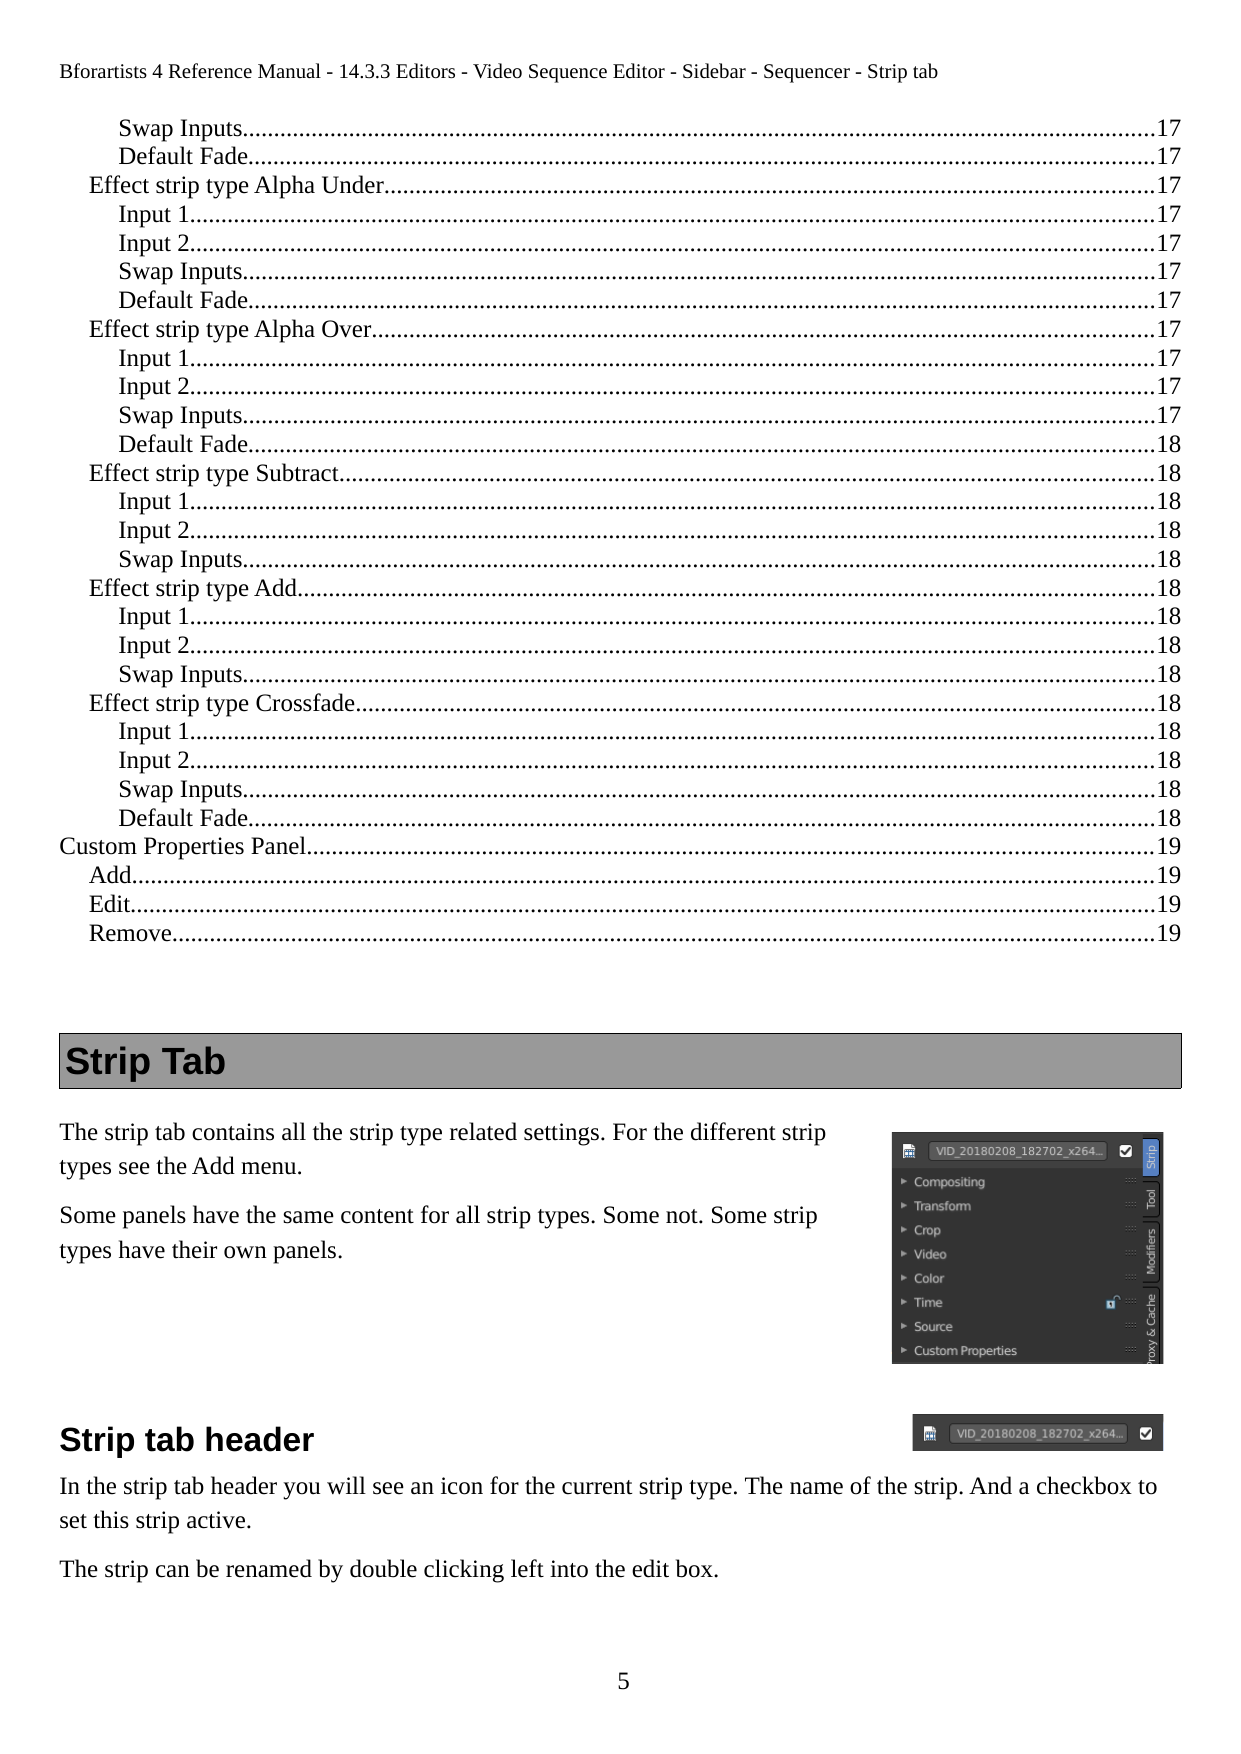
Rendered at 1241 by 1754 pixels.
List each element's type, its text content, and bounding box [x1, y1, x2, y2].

text The strip tab contains all the strip type related settings. For the different strip types see the Add menu. [59, 1117, 1181, 1180]
text Effect strip type Alpha Under 17 [88, 170, 1181, 199]
text Input 2 18 [118, 630, 1181, 659]
text Default Fade 17 [118, 285, 1181, 314]
subtitle Strip tab header [59, 1419, 1181, 1458]
text Effect strip type Subtract 18 [88, 458, 1181, 486]
text Input 2 18 [118, 515, 1181, 544]
picture [891, 1132, 1164, 1364]
text Swap Inputs 17 [118, 113, 1181, 141]
text Swap Inputs 17 [118, 256, 1181, 285]
text Effect strip type Add 18 [88, 573, 1181, 601]
text Add 19 [88, 860, 1181, 889]
text In the strip tab header you will see an icon for the current strip type. The name of the strip. And a checkbox to set this strip active. [59, 1471, 1181, 1534]
text Default Fade 17 [118, 141, 1181, 170]
text Input 2 17 [118, 228, 1181, 256]
text Swap Inputs 18 [118, 659, 1181, 688]
text Input 1 18 [118, 716, 1181, 745]
text Swap Inputs 17 [118, 400, 1181, 429]
text Input 2 18 [118, 745, 1181, 774]
text Some panels have the same content for all strip types. Some not. Some strip types have their own panels. [59, 1200, 891, 1263]
picture [912, 1414, 1164, 1451]
text Input 1 17 [118, 199, 1181, 228]
text Edit 19 [88, 889, 1181, 918]
text Input 1 18 [118, 486, 1181, 515]
text Swap Inputs 18 [118, 544, 1181, 573]
text Effect strip type Crossfade 18 [88, 688, 1181, 716]
text Effect strip type Alpha Over 17 [88, 314, 1181, 343]
text Input 2 17 [118, 371, 1181, 400]
text Input 1 17 [118, 343, 1181, 371]
table_header Strip Tab [60, 1034, 1181, 1088]
text Swap Inputs 18 [118, 774, 1181, 803]
text Custom Properties Panel 19 [59, 831, 1181, 860]
text Default Fade 18 [118, 429, 1181, 458]
text Default Fade 18 [118, 803, 1181, 831]
text Input 1 18 [118, 601, 1181, 630]
text Remove 19 [88, 918, 1181, 946]
text The strip can be renamed by double clicking left into the edit box. [59, 1554, 1181, 1583]
